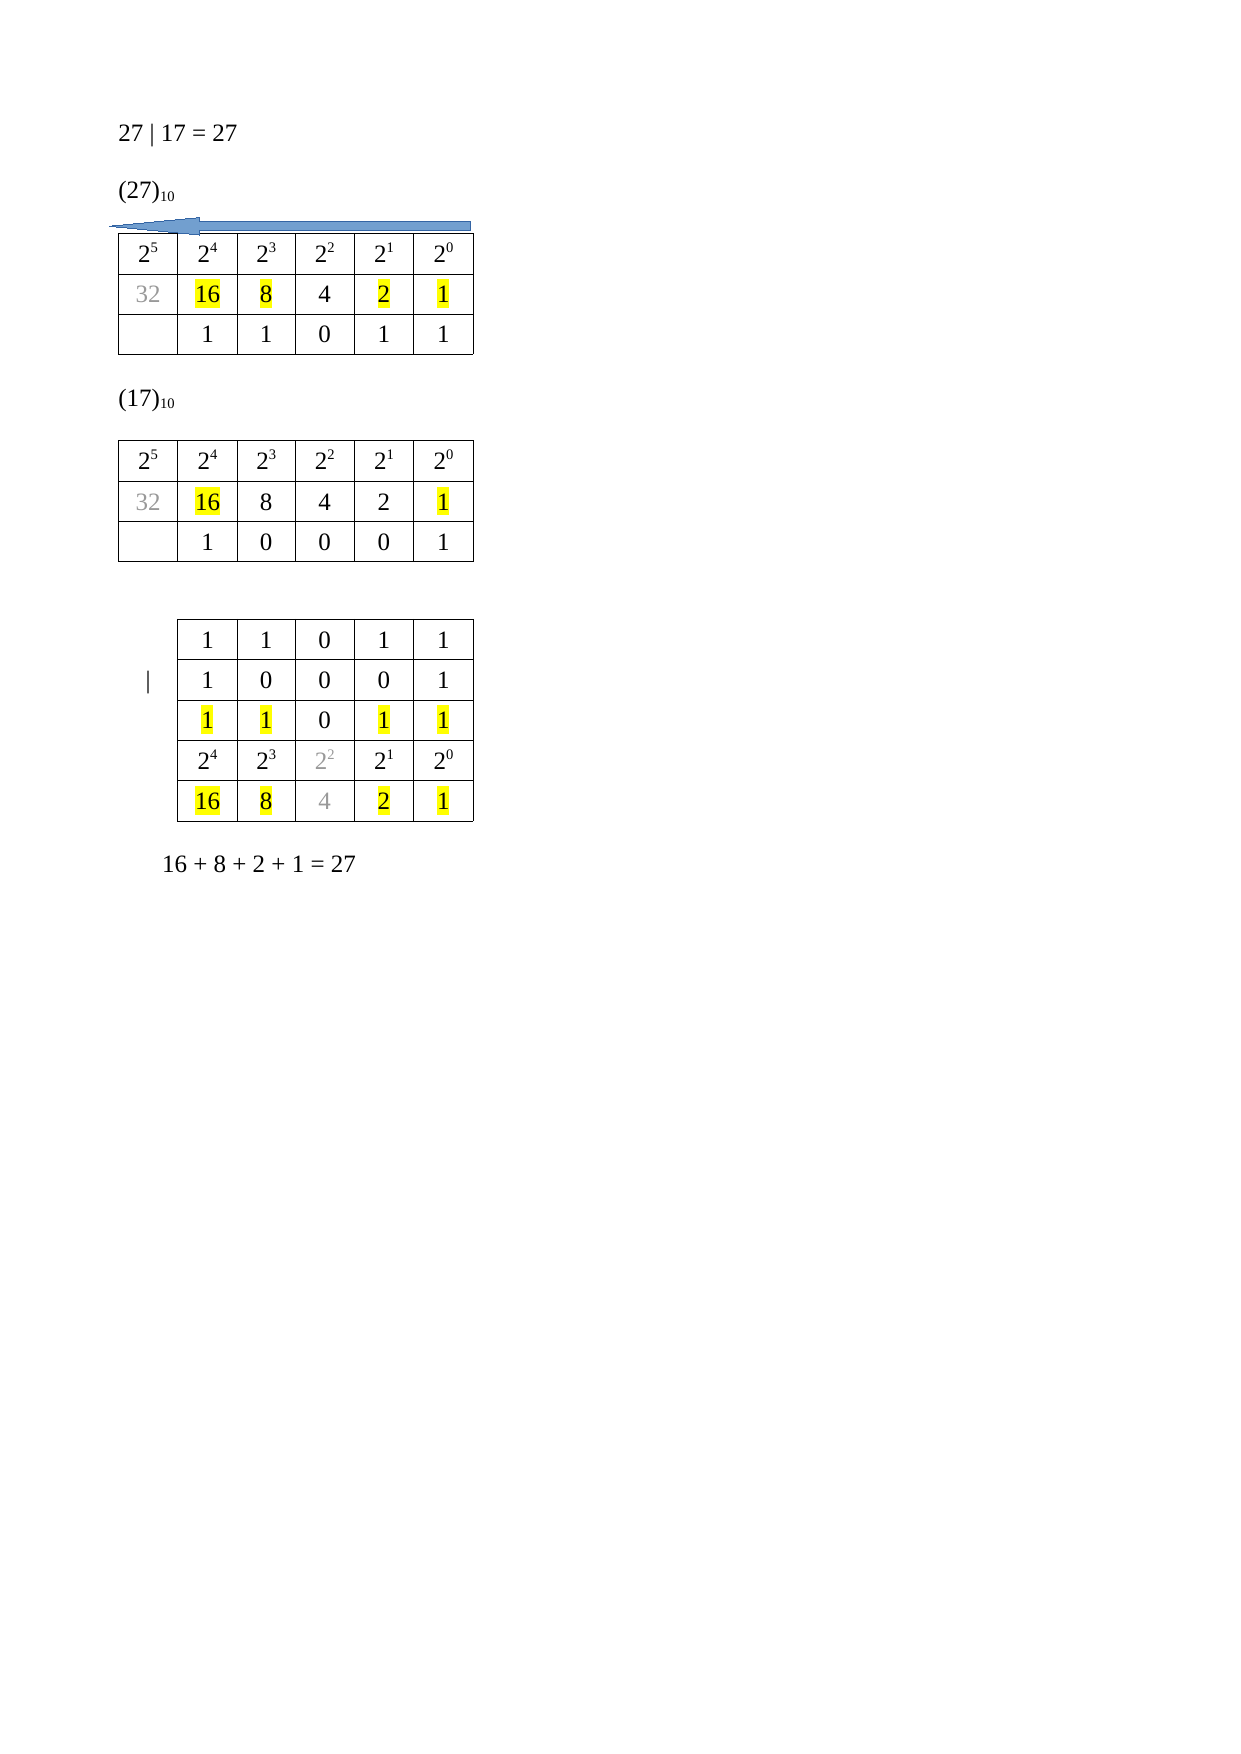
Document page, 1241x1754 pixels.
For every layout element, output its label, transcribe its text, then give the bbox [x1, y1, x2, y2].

text (27)10 [118, 176, 1122, 204]
table_header 20 [414, 441, 473, 481]
table_cell | [118, 659, 177, 699]
table_cell 1 [238, 315, 295, 354]
table_cell 1 [178, 315, 237, 354]
table_header 24 [178, 441, 237, 481]
table_cell 1 [355, 701, 413, 740]
table_header 21 [355, 441, 413, 481]
table_header 21 [355, 234, 413, 273]
table_header 1 [414, 620, 473, 659]
table_header 1 [355, 620, 413, 659]
table_cell 2 [355, 275, 413, 314]
table_cell 20 [414, 741, 473, 780]
table_cell 1 [414, 522, 473, 561]
table_header [118, 619, 177, 659]
table_header 1 [178, 620, 237, 659]
table_cell 21 [355, 741, 413, 780]
table_header 23 [238, 234, 295, 273]
table_cell 0 [238, 660, 295, 699]
table_cell 0 [296, 522, 354, 561]
table_cell 1 [178, 701, 237, 740]
table_header 23 [238, 441, 295, 481]
table_cell [118, 740, 177, 780]
table_cell 0 [355, 522, 413, 561]
table_cell 1 [178, 660, 237, 699]
table_cell 2 [355, 781, 413, 821]
table_cell [118, 700, 177, 740]
table_header 22 [296, 441, 354, 481]
table_cell 0 [355, 660, 413, 699]
table_cell 1 [414, 482, 473, 521]
table_cell 16 [178, 781, 237, 821]
table_header 24 [178, 234, 237, 273]
table_cell 0 [296, 315, 354, 354]
table_cell [118, 780, 177, 821]
table_cell 1 [414, 701, 473, 740]
table_cell 1 [414, 315, 473, 354]
table_cell 16 [178, 482, 237, 521]
table_cell 8 [238, 781, 295, 821]
table_cell 1 [414, 275, 473, 314]
table_cell 8 [238, 482, 295, 521]
text 16 + 8 + 2 + 1 = 27 [118, 849, 1122, 878]
table_cell 16 [178, 275, 237, 314]
table_cell 1 [238, 701, 295, 740]
table_header 1 [238, 620, 295, 659]
table_cell 2 [355, 482, 413, 521]
table_header 25 [119, 234, 177, 273]
table_header 20 [414, 234, 473, 273]
text (17)10 [118, 383, 1122, 412]
table_cell 24 [178, 741, 237, 780]
table_cell [119, 522, 177, 561]
table_cell 4 [296, 482, 354, 521]
table_cell 0 [296, 701, 354, 740]
table_cell 1 [414, 660, 473, 699]
table_cell 1 [414, 781, 473, 821]
table_cell 23 [238, 741, 295, 780]
table_cell 32 [119, 482, 177, 521]
table_cell 8 [238, 275, 295, 314]
table_cell 22 [296, 741, 354, 780]
table_header 0 [296, 620, 354, 659]
table_cell [119, 315, 177, 354]
table_cell 1 [178, 522, 237, 561]
table_cell 4 [296, 275, 354, 314]
table_header 22 [296, 234, 354, 273]
table_cell 0 [296, 660, 354, 699]
table_cell 1 [355, 315, 413, 354]
table_header 25 [119, 441, 177, 481]
table_cell 4 [296, 781, 354, 821]
table_cell 32 [119, 275, 177, 314]
table_cell 0 [238, 522, 295, 561]
text 27 | 17 = 27 [118, 118, 1122, 147]
